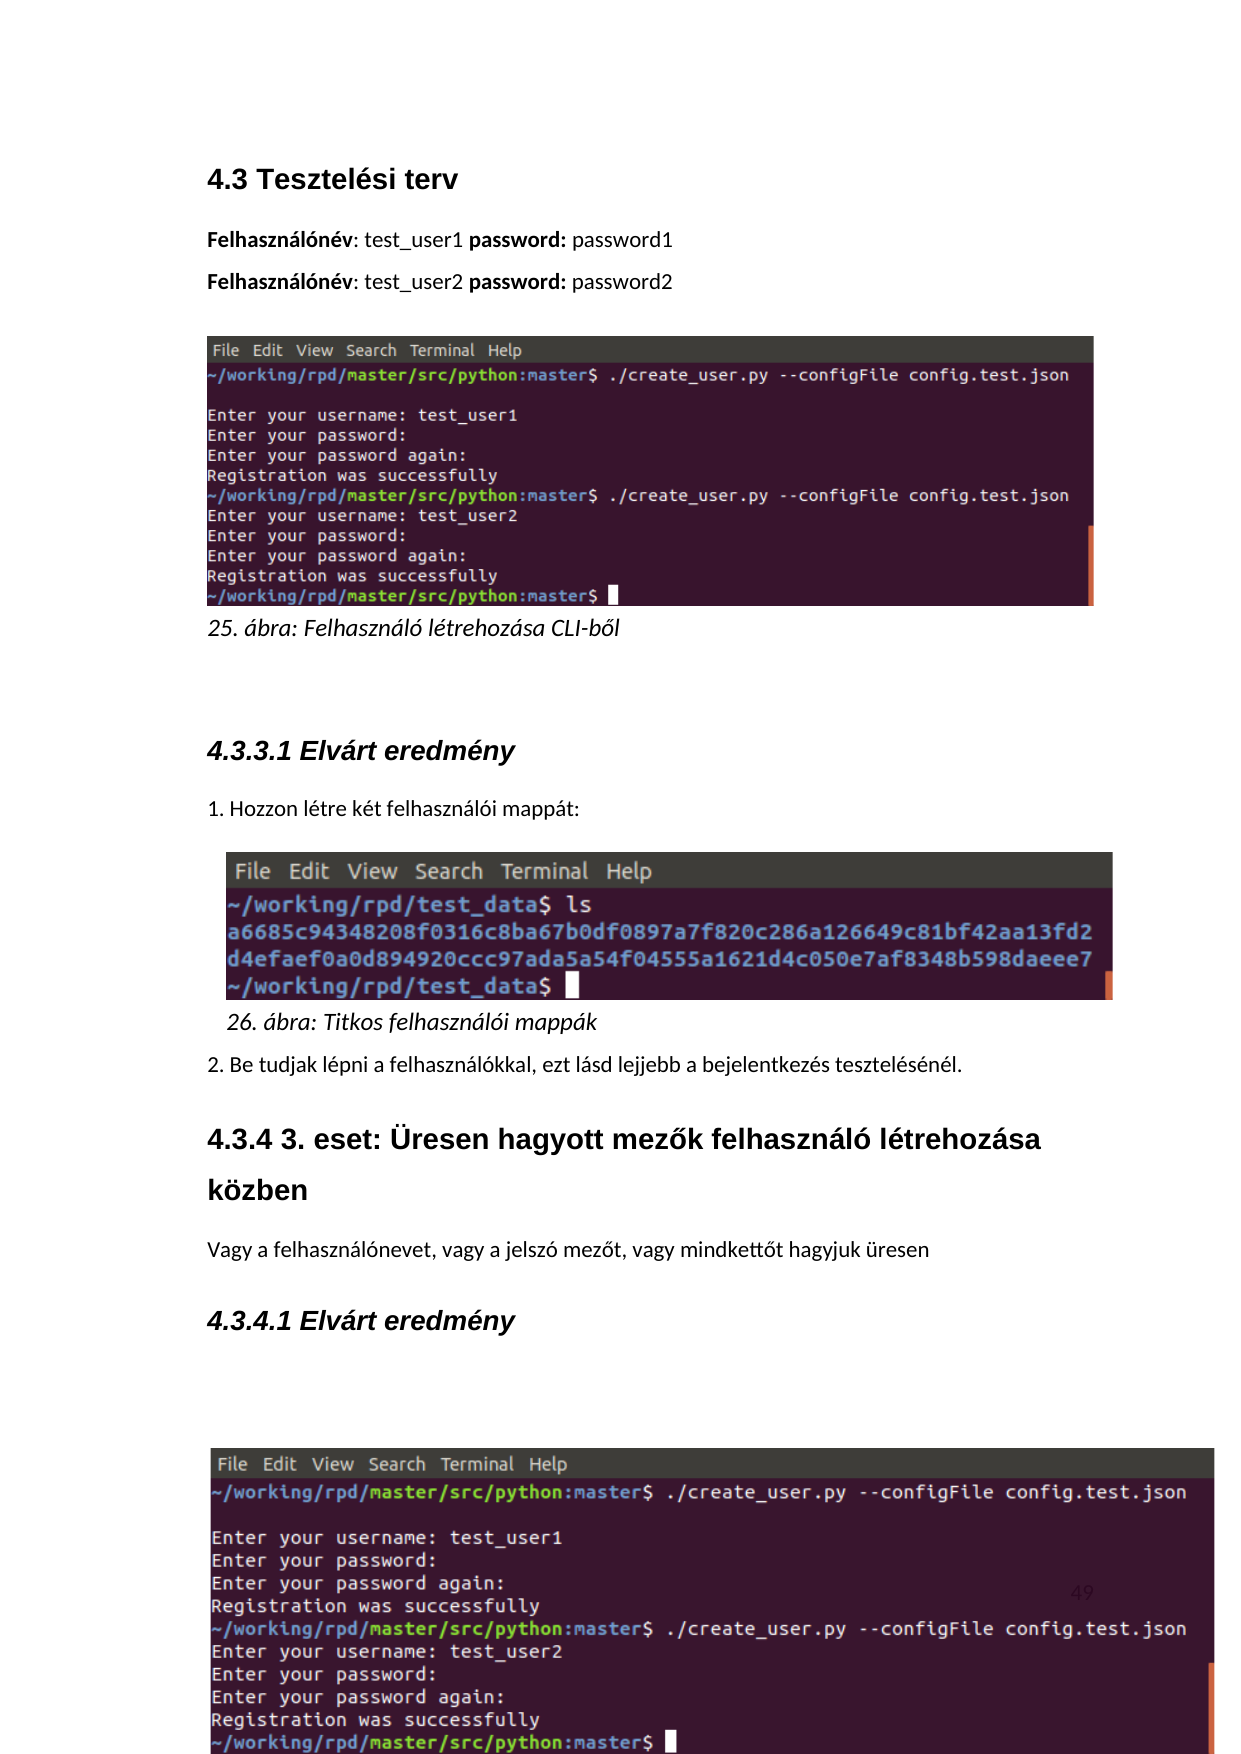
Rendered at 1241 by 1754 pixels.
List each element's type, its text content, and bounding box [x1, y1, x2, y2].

picture [207, 336, 1094, 606]
subtitle Elvárt eredmény [207, 734, 1093, 766]
text 2. Be tudjak lépni a felhasználókkal, ezt lásd lejjebb a bejelentkezés tesztelésénél. [207, 840, 1113, 1079]
picture [210, 1448, 1215, 1754]
text 25. ábra: Felhasználó létrehozása CLI-ből [207, 606, 1093, 642]
text 1. Hozzon létre két felhasználói mappát: [207, 794, 1093, 823]
picture [226, 852, 1113, 1000]
text 26. ábra: Titkos felhasználói mappák [226, 1000, 1113, 1037]
text Vagy a felhasználónevet, vagy a jelszó mezőt, vagy mindkettőt hagyjuk üresen [207, 1236, 1093, 1263]
text Felhasználónév: test_user1 password: password1 Felhasználónév: test_user2 password: password2 [207, 225, 1093, 295]
subtitle 3. eset: Üresen hagyott mezők felhasználó létrehozása közben [207, 1122, 1093, 1206]
subtitle Elvárt eredmény [207, 1304, 1093, 1336]
